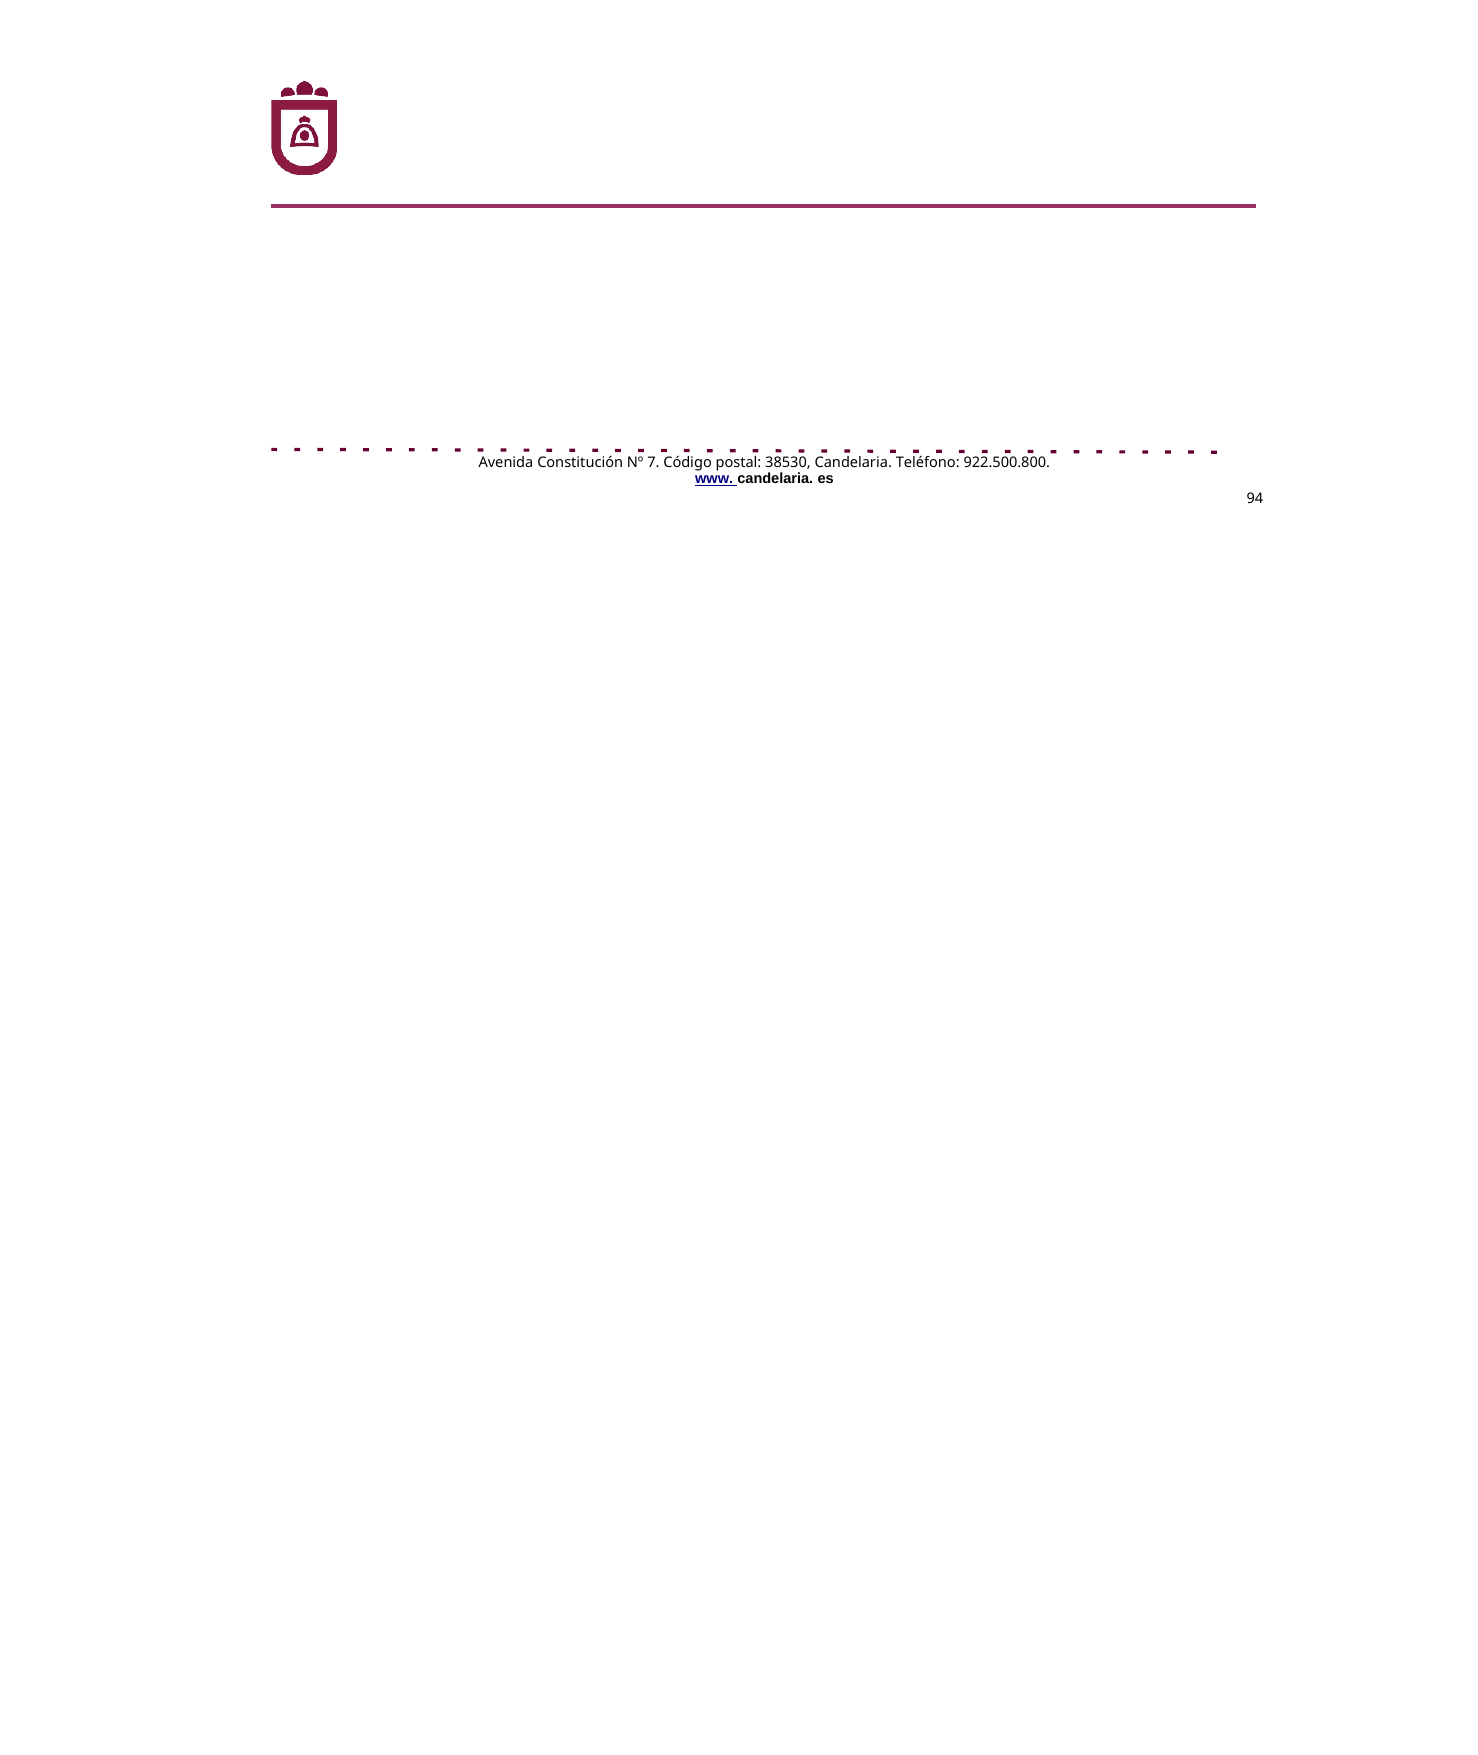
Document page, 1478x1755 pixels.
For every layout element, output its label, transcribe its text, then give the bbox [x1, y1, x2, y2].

text www. candelaria. es [409, 470, 1120, 487]
text 94 [210, 488, 1263, 508]
text Avenida Constitución Nº 7. Código postal: 38530, Candelaria. Teléfono: 922.500.800. [408, 446, 1120, 470]
